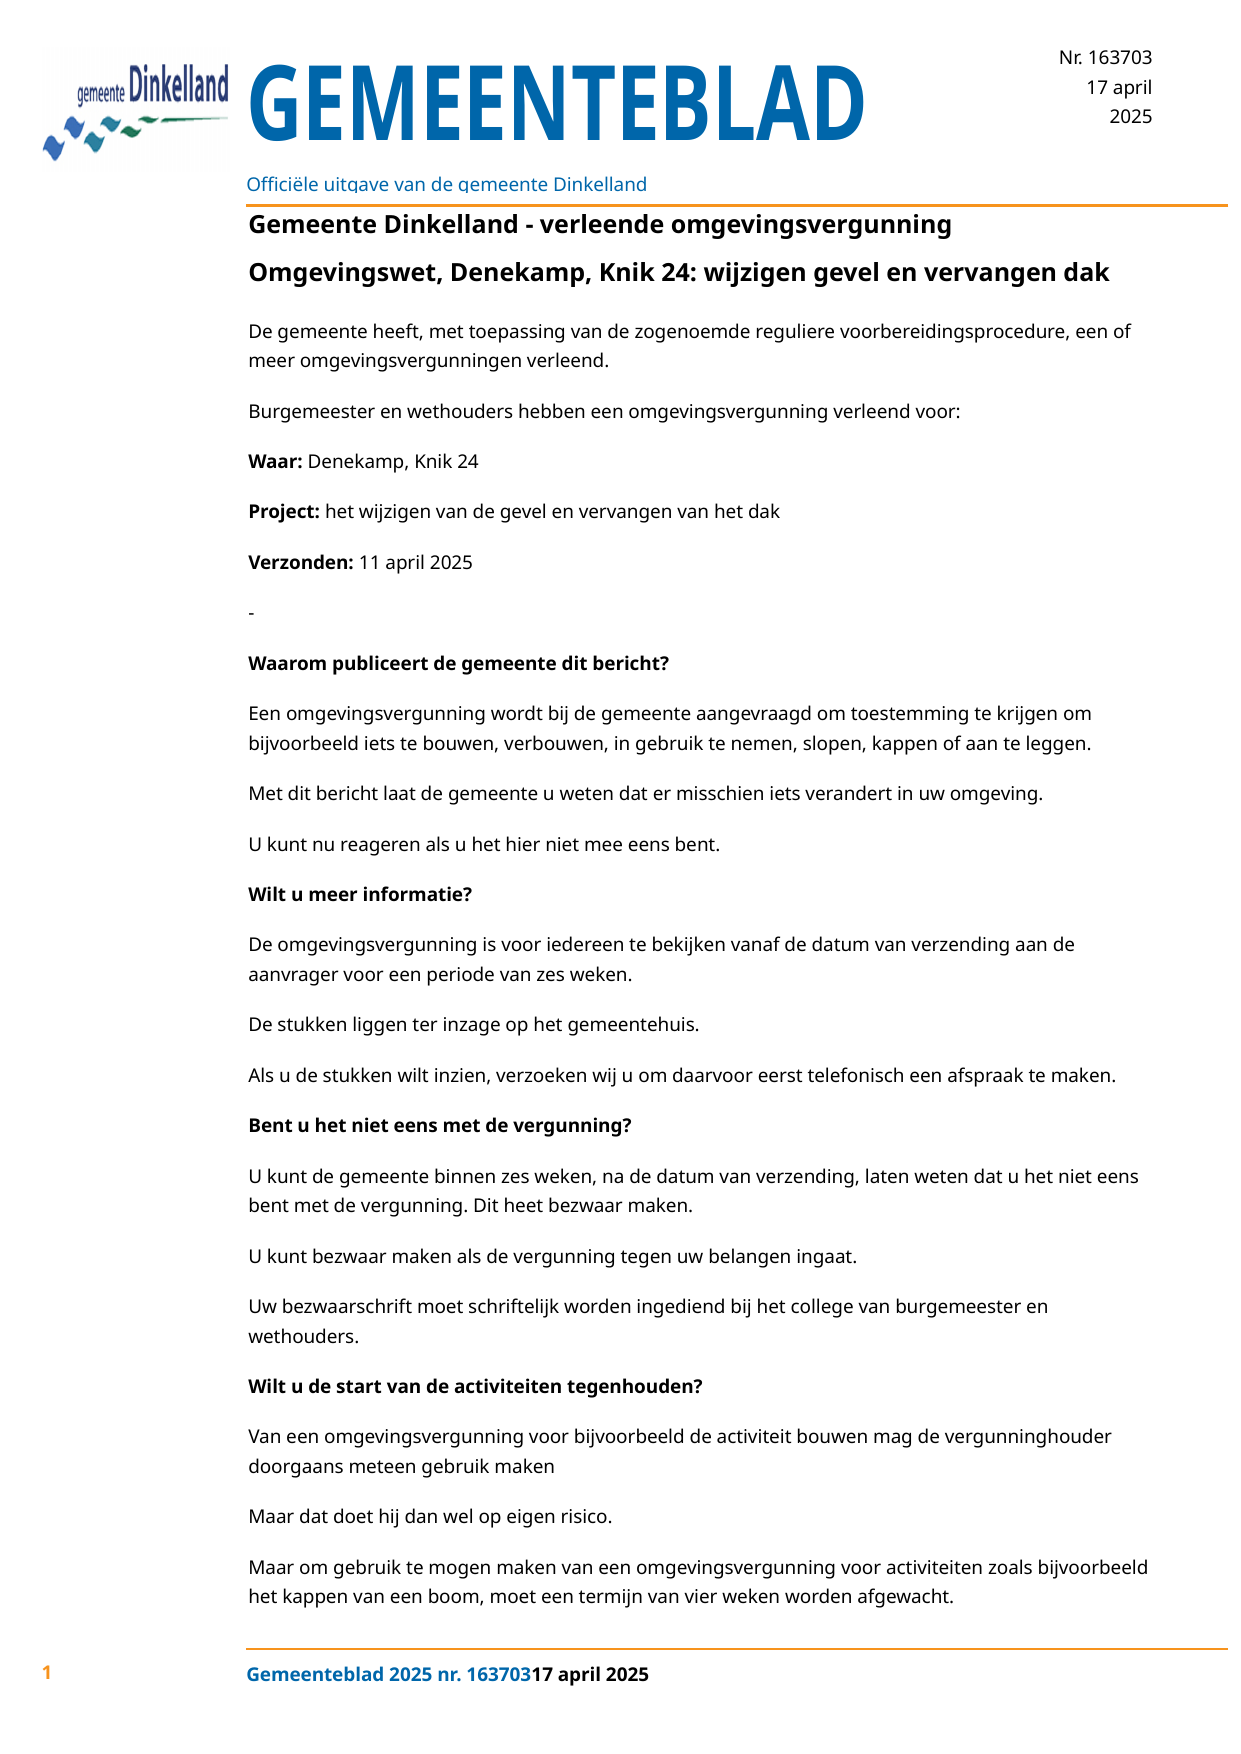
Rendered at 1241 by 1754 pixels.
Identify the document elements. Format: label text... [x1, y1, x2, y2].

text Een omgevingsvergunning wordt bij de gemeente aangevraagd om toestemming te krijgen om bijvoorbeeld iets te bouwen, verbouwen, in gebruik te nemen, slopen, kappen of aan te leggen. [248, 700, 1152, 756]
text Wilt u de start van de activiteiten tegenhouden? [248, 1373, 1152, 1399]
text Waarom publiceert de gemeente dit bericht? [248, 650, 1152, 676]
text Waar: Denekamp, Knik 24 [248, 448, 1152, 474]
text Maar om gebruik te mogen maken van een omgevingsvergunning voor activiteiten zoals bijvoorbeeld het kappen van een boom, moet een termijn van vier weken worden afgewacht. [248, 1554, 1152, 1609]
text Gemeente Dinkelland - verleende omgevingsvergunning Omgevingswet, Denekamp, Knik 24: wijzigen gevel en vervangen dak [248, 207, 1152, 288]
text Als u de stukken wilt inzien, verzoeken wij u om daarvoor eerst telefonisch een afspraak te maken. [248, 1062, 1152, 1088]
picture [41, 47, 231, 172]
text Project: het wijzigen van de gevel en vervangen van het dak [248, 499, 1152, 524]
text - [248, 599, 1152, 625]
text Met dit bericht laat de gemeente u weten dat er misschien iets verandert in uw omgeving. [248, 780, 1152, 806]
text U kunt de gemeente binnen zes weken, na de datum van verzending, laten weten dat u het niet eens bent met de vergunning. Dit heet bezwaar maken. [248, 1163, 1152, 1218]
text Bent u het niet eens met de vergunning? [248, 1112, 1152, 1138]
text Burgemeester en wethouders hebben een omgevingsvergunning verleend voor: [248, 398, 1152, 424]
text De omgevingsvergunning is voor iedereen te bekijken vanaf de datum van verzending aan de aanvrager voor een periode van zes weken. [248, 932, 1152, 987]
text U kunt bezwaar maken als de vergunning tegen uw belangen ingaat. [248, 1243, 1152, 1269]
text De stukken liggen ter inzage op het gemeentehuis. [248, 1012, 1152, 1037]
text Van een omgevingsvergunning voor bijvoorbeeld de activiteit bouwen mag de vergunninghouder doorgaans meteen gebruik maken [248, 1424, 1152, 1479]
text Uw bezwaarschrift moet schriftelijk worden ingediend bij het college van burgemeester en wethouders. [248, 1293, 1152, 1349]
text U kunt nu reageren als u het hier niet mee eens bent. [248, 831, 1152, 857]
text Wilt u meer informatie? [248, 881, 1152, 907]
text Maar dat doet hij dan wel op eigen risico. [248, 1504, 1152, 1529]
text De gemeente heeft, met toepassing van de zogenoemde reguliere voorbereidingsprocedure, een of meer omgevingsvergunningen verleend. [248, 318, 1152, 373]
text Verzonden: 11 april 2025 [248, 549, 1152, 575]
